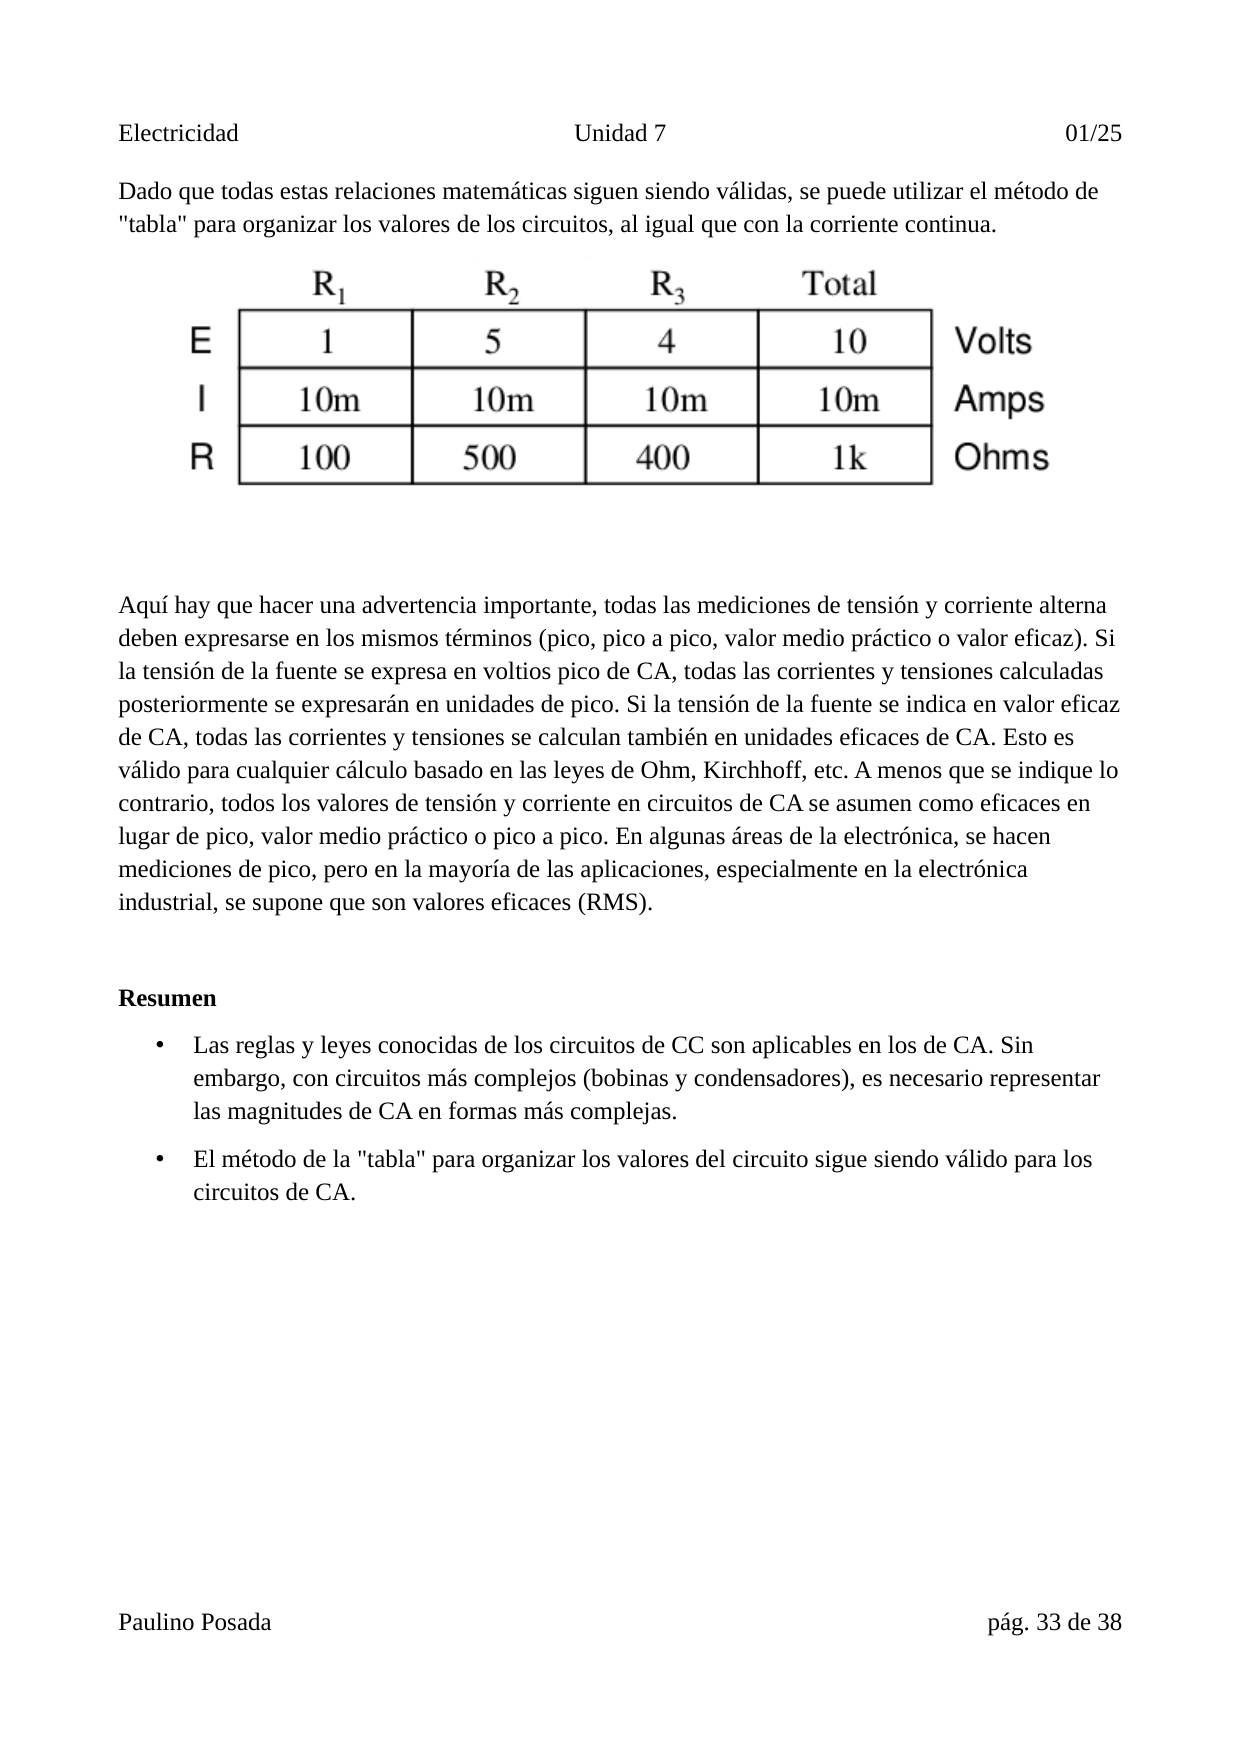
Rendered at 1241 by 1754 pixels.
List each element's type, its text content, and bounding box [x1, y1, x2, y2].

text Resumen [118, 983, 1122, 1011]
picture [178, 257, 1062, 501]
text Dado que todas estas relaciones matemáticas siguen siendo válidas, se puede utilizar el método de "tabla" para organizar los valores de los circuitos, al igual que con la corriente continua. [118, 176, 1122, 238]
list El método de la "tabla" para organizar los valores del circuito sigue siendo válido para los circuitos de CA. [156, 1144, 1122, 1206]
text Aquí hay que hacer una advertencia importante, todas las mediciones de tensión y corriente alterna deben expresarse en los mismos términos (pico, pico a pico, valor medio práctico o valor eficaz). Si la tensión de la fuente se expresa en voltios pico de CA, todas las corrientes y tensiones calculadas posteriormente se expresarán en unidades de pico. Si la tensión de la fuente se indica en valor eficaz de CA, todas las corrientes y tensiones se calculan también en unidades eficaces de CA. Esto es válido para cualquier cálculo basado en las leyes de Ohm, Kirchhoff, etc. A menos que se indique lo contrario, todos los valores de tensión y corriente en circuitos de CA se asumen como eficaces en lugar de pico, valor medio práctico o pico a pico. En algunas áreas de la electrónica, se hacen mediciones de pico, pero en la mayoría de las aplicaciones, especialmente en la electrónica industrial, se supone que son valores eficaces (RMS). [118, 590, 1122, 916]
list Las reglas y leyes conocidas de los circuitos de CC son aplicables en los de CA. Sin embargo, con circuitos más complejos (bobinas y condensadores), es necesario representar las magnitudes de CA en formas más complejas. [156, 1030, 1122, 1125]
